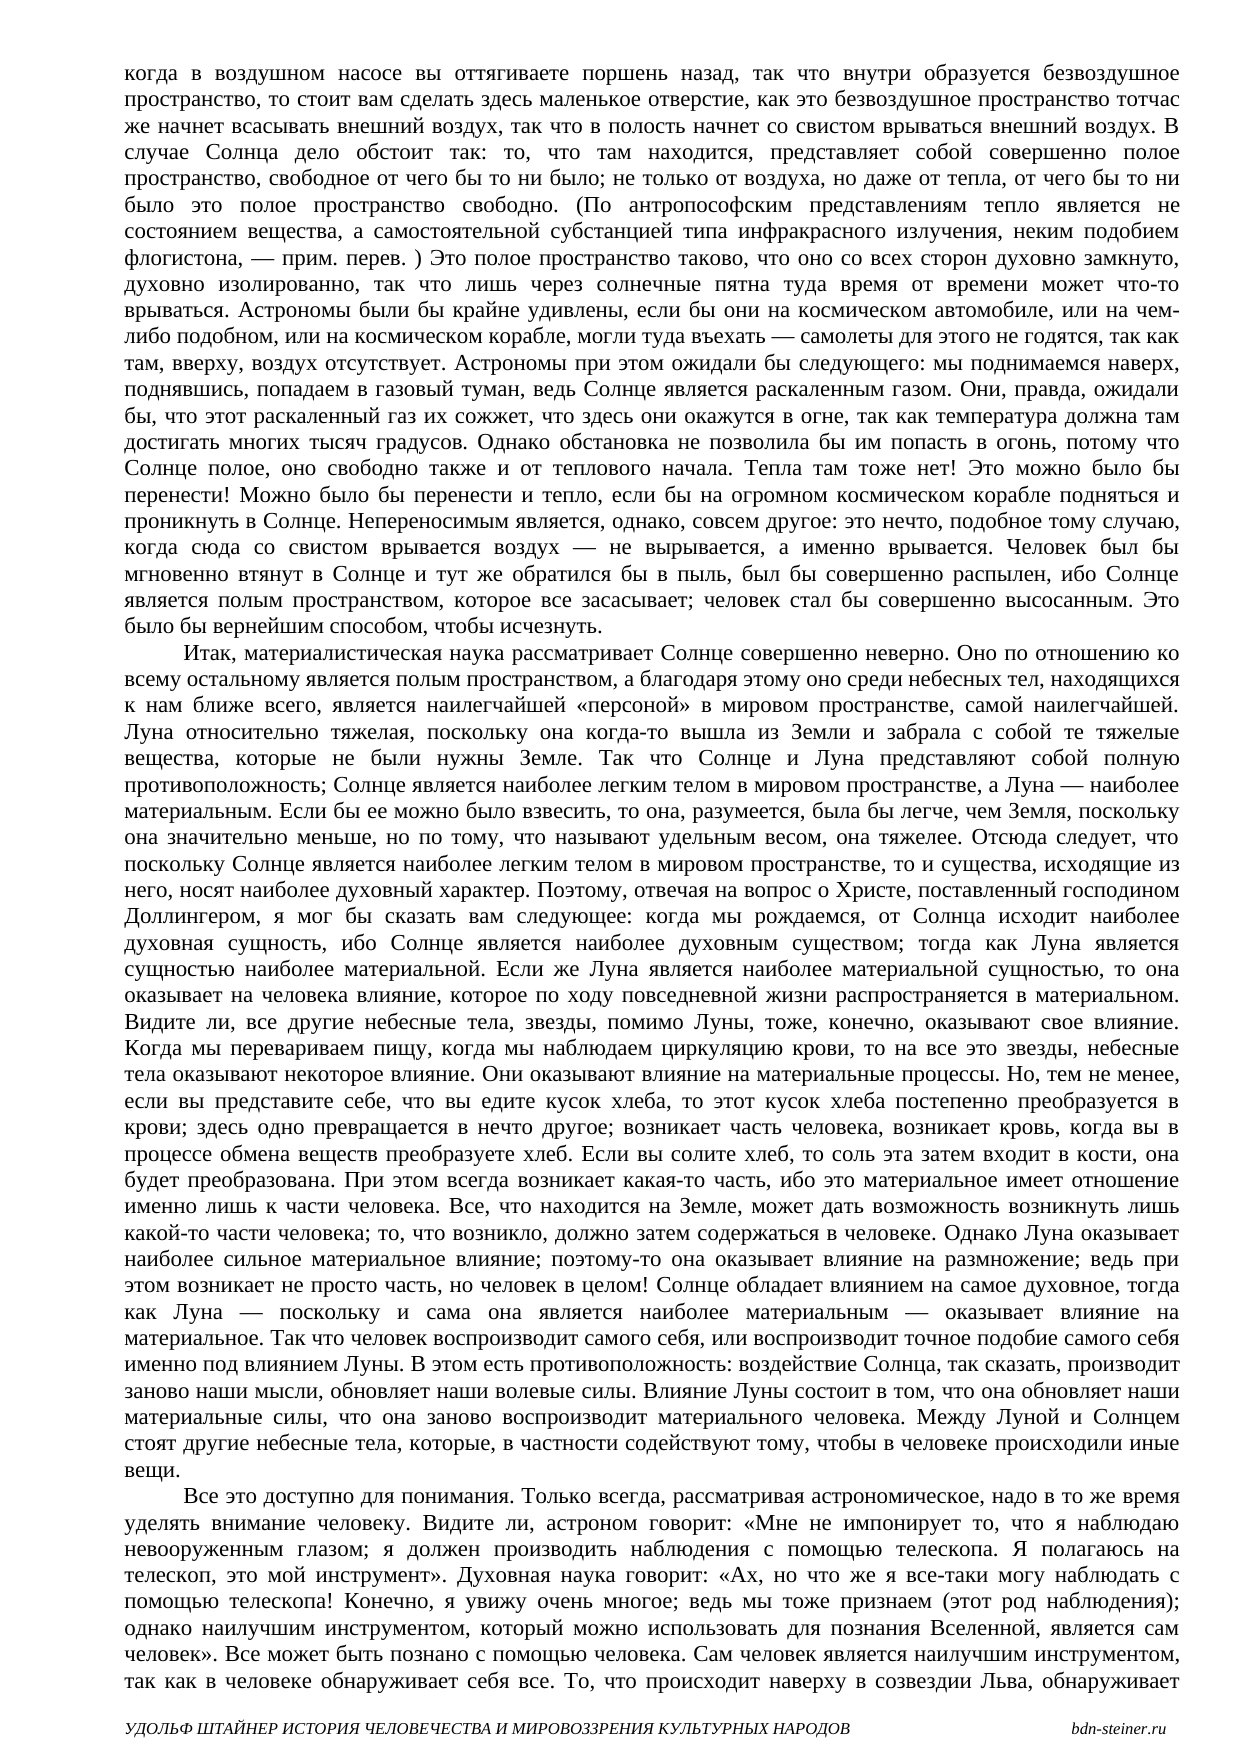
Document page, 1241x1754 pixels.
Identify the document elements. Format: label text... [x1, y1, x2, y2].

text Итак, материалистическая наука рассматривает Солнце совершенно неверно. Оно по отношению ко всему остальному является полым пространством, а благодаря этому оно среди небесных тел, находящихся к нам ближе всего, является наилегчайшей «персоной» в мировом пространстве, самой наилегчайшей. Луна относительно тяжелая, поскольку она когда-то вышла из Земли и забрала с собой те тяжелые вещества, которые не были нужны Земле. Так что Солнце и Луна представляют собой полную противоположность; Солнце является наиболее легким телом в мировом пространстве, а Луна — наиболее материальным. Если бы ее можно было взвесить, то она, разумеется, была бы легче, чем Земля, поскольку она значительно меньше, но по тому, что называют удельным весом, она тяжелее. Отсюда следует, что поскольку Солнце является наиболее легким телом в мировом пространстве, то и существа, исходящие из него, носят наиболее духовный характер. Поэтому, отвечая на вопрос о Христе, поставленный господином Доллингером, я мог бы сказать вам следующее: когда мы рождаемся, от Солнца исходит наиболее духовная сущность, ибо Солнце является наиболее духовным существом; тогда как Луна является сущностью наиболее материальной. Если же Луна является наиболее материальной сущностью, то она оказывает на человека влияние, которое по ходу повседневной жизни распространяется в материальном. Видите ли, все другие небесные тела, звезды, помимо Луны, тоже, конечно, оказывают свое влияние. Когда мы перевариваем пищу, когда мы наблюдаем циркуляцию крови, то на все это звезды, небесные тела оказывают некоторое влияние. Они оказывают влияние на материальные процессы. Но, тем не менее, если вы представите себе, что вы едите кусок хлеба, то этот кусок хлеба постепенно преобразуется в крови; здесь одно превращается в нечто другое; возникает часть человека, возникает кровь, когда вы в процессе обмена веществ преобразуете хлеб. Если вы солите хлеб, то соль эта затем входит в кости, она будет преобразована. При этом всегда возникает какая-то часть, ибо это материальное имеет отношение именно лишь к части человека. Все, что находится на Земле, может дать возможность возникнуть лишь какой-то части человека; то, что возникло, должно затем содержаться в человеке. Однако Луна оказывает наиболее сильное материальное влияние; поэтому-то она оказывает влияние на размножение; ведь при этом возникает не просто часть, но человек в целом! Солнце обладает влиянием на самое духовное, тогда как Луна — поскольку и сама она является наиболее материальным — оказывает влияние на материальное. Так что человек воспроизводит самого себя, или воспроизводит точное подобие самого себя именно под влиянием Луны. В этом есть противоположность: воздействие Солнца, так сказать, производит заново наши мысли, обновляет наши волевые силы. Влияние Луны состоит в том, что она обновляет наши материальные силы, что она заново воспроизводит материального человека. Между Луной и Солнцем стоят другие небесные тела, которые, в частности содействуют тому, чтобы в человеке происходили иные вещи. [124, 639, 1181, 1482]
text Все это доступно для понимания. Только всегда, рассматривая астрономическое, надо в то же время уделять внимание человеку. Видите ли, астроном говорит: «Мне не импонирует то, что я наблюдаю невооруженным глазом; я должен производить наблюдения с помощью телескопа. Я полагаюсь на телескоп, это мой инструмент». Духовная наука говорит: «Ах, но что же я все-таки могу наблюдать с помощью телескопа! Конечно, я увижу очень многое; ведь мы тоже признаем (этот род наблюдения); однако наилучшим инструментом, который можно использовать для познания Вселенной, является сам человек». Все может быть познано с помощью человека. Сам человек является наилучшим инструментом, так как в человеке обнаруживает себя все. То, что происходит наверху в созвездии Льва, обнаруживает [124, 1482, 1181, 1693]
text когда в воздушном насосе вы оттягиваете поршень назад, так что внутри образуется безвоздушное пространство, то стоит вам сделать здесь маленькое отверстие, как это безвоздушное пространство тотчас же начнет всасывать внешний воздух, так что в полость начнет со свистом врываться внешний воздух. В случае Солнца дело обстоит так: то, что там находится, представляет собой совершенно полое пространство, свободное от чего бы то ни было; не только от воздуха, но даже от тепла, от чего бы то ни было это полое пространство свободно. (По антропософским представлениям тепло является не состоянием вещества, а самостоятельной субстанцией типа инфракрасного излучения, неким подобием флогистона, — прим. перев. ) Это полое пространство таково, что оно со всех сторон духовно замкнуто, духовно изолированно, так что лишь через солнечные пятна туда время от времени может что-то врываться. Астрономы были бы крайне удивлены, если бы они на космическом автомобиле, или на чем-либо подобном, или на космическом корабле, могли туда въехать — самолеты для этого не годятся, так как там, вверху, воздух отсутствует. Астрономы при этом ожидали бы следующего: мы поднимаемся наверх, поднявшись, попадаем в газовый туман, ведь Солнце является раскаленным газом. Они, правда, ожидали бы, что этот раскаленный газ их сожжет, что здесь они окажутся в огне, так как температура должна там достигать многих тысяч градусов. Однако обстановка не позволила бы им попасть в огонь, потому что Солнце полое, оно свободно также и от теплового начала. Тепла там тоже нет! Это можно было бы перенести! Можно было бы перенести и тепло, если бы на огромном космическом корабле подняться и проникнуть в Солнце. Непереносимым является, однако, совсем другое: это нечто, подобное тому случаю, когда сюда со свистом врывается воздух — не вырывается, а именно врывается. Человек был бы мгновенно втянут в Солнце и тут же обратился бы в пыль, был бы совершенно распылен, ибо Солнце является полым пространством, которое все засасывает; человек стал бы совершенно высосанным. Это было бы вернейшим способом, чтобы исчезнуть. [124, 59, 1181, 639]
